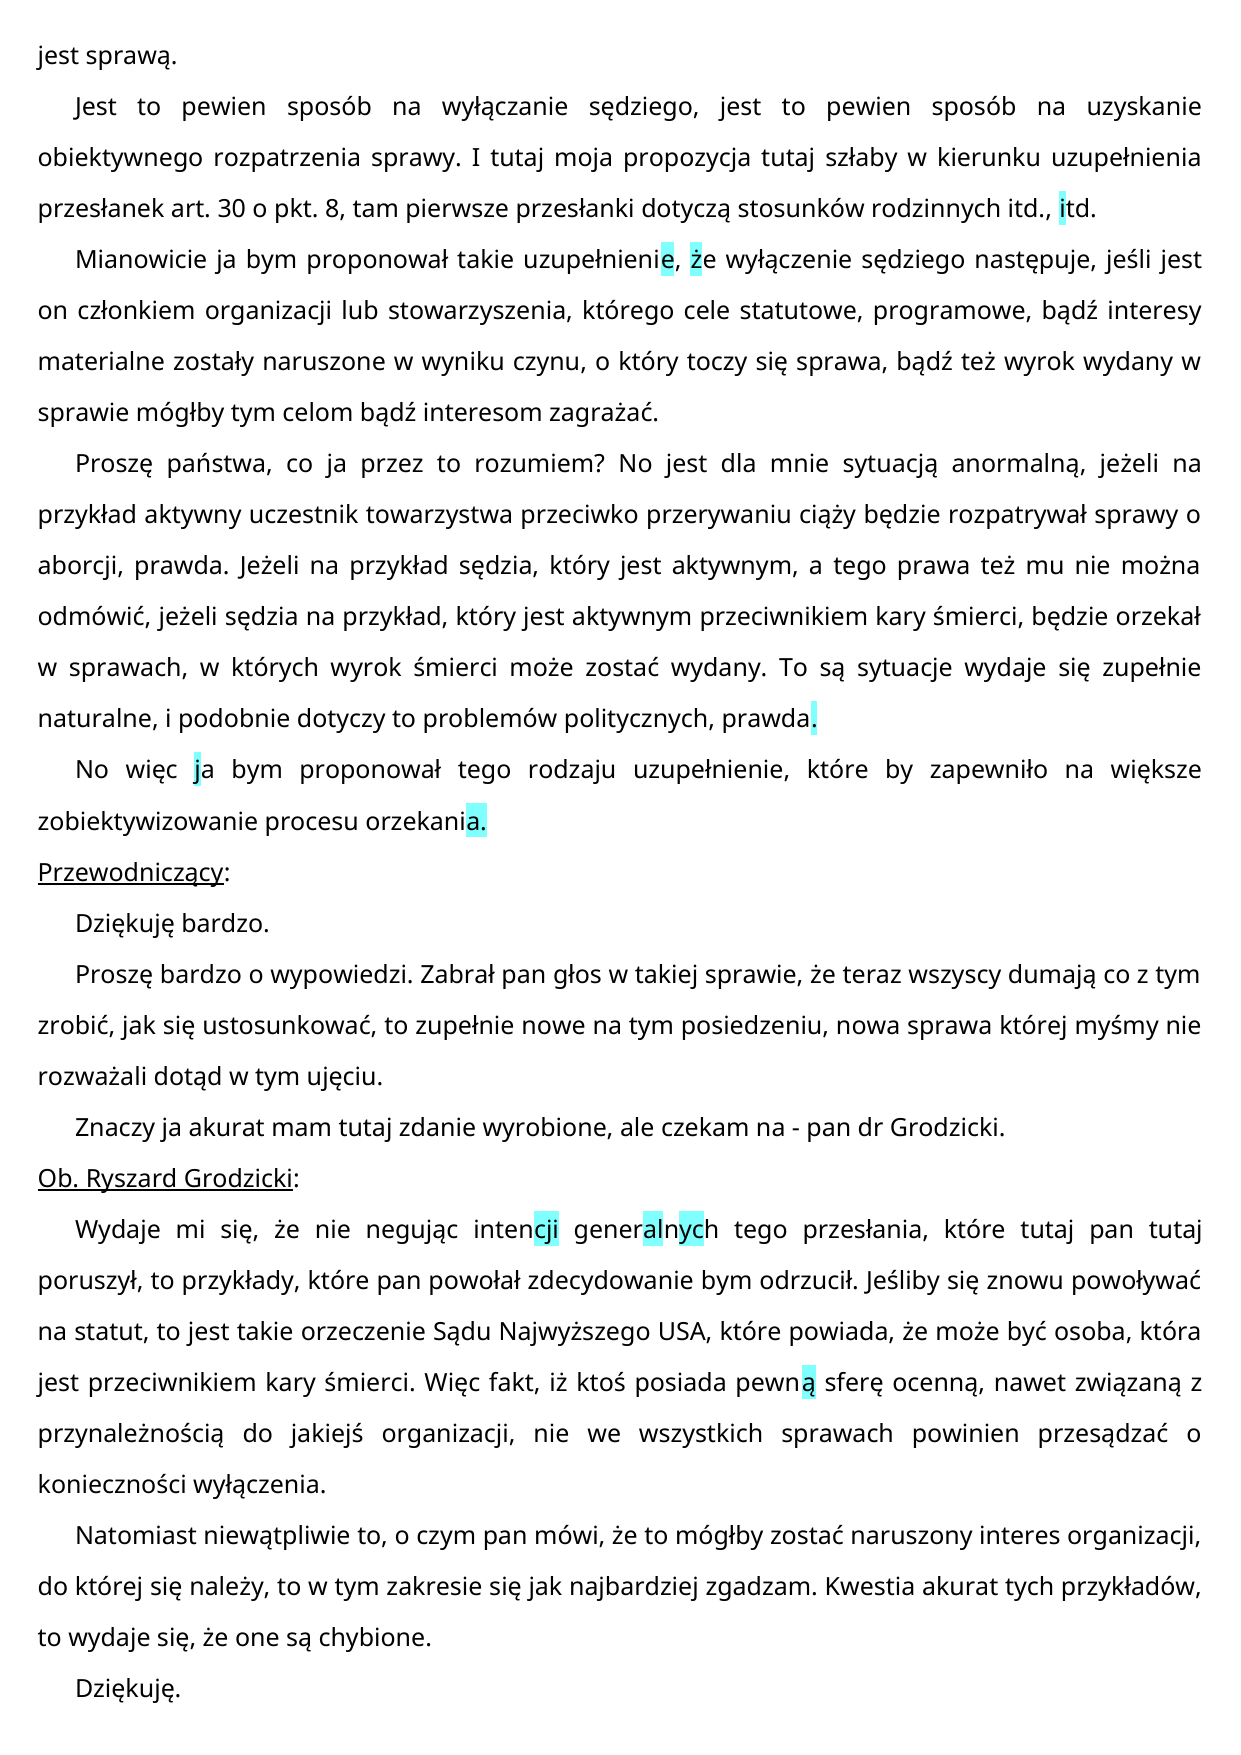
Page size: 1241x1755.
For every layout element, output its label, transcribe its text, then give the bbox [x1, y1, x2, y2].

text Proszę bardzo o wypowiedzi. Zabrał pan głos w takiej sprawie, że teraz wszyscy dumają co z tym zrobić, jak się ustosunkować, to zupełnie nowe na tym posiedzeniu, nowa sprawa której myśmy nie rozważali dotąd w tym ujęciu. [37, 956, 1203, 1092]
text Dziękuję. [37, 1671, 1203, 1705]
text Proszę państwa, co ja przez to rozumiem? No jest dla mnie sytuacją anormalną, jeżeli na przykład aktywny uczestnik towarzystwa przeciwko przerywaniu ciąży będzie rozpatrywał sprawy o aborcji, prawda. Jeżeli na przykład sędzia, który jest aktywnym, a tego prawa też mu nie można odmówić, jeżeli sędzia na przykład, który jest aktywnym przeciwnikiem kary śmierci, będzie orzekał w sprawach, w których wyrok śmierci może zostać wydany. To są sytuacje wydaje się zupełnie naturalne, i podobnie dotyczy to problemów politycznych, prawda. [37, 446, 1203, 735]
text jest sprawą. [37, 37, 1203, 72]
text Wydaje mi się, że nie negując intencji generalnych tego przesłania, które tutaj pan tutaj poruszył, to przykłady, które pan powołał zdecydowanie bym odrzucił. Jeśliby się znowu powoływać na statut, to jest takie orzeczenie Sądu Najwyższego USA, które powiada, że może być osoba, która jest przeciwnikiem kary śmierci. Więc fakt, iż ktoś posiada pewną sferę ocenną, nawet związaną z przynależnością do jakiejś organizacji, nie we wszystkich sprawach powinien przesądzać o konieczności wyłączenia. [37, 1211, 1203, 1501]
text No więc ja bym proponował tego rodzaju uzupełnienie, które by zapewniło na większe zobiektywizowanie procesu orzekania. [37, 752, 1203, 837]
text Ob. Ryszard Grodzicki: [37, 1160, 1203, 1194]
text Natomiast niewątpliwie to, o czym pan mówi, że to mógłby zostać naruszony interes organizacji, do której się należy, to w tym zakresie się jak najbardziej zgadzam. Kwestia akurat tych przykładów, to wydaje się, że one są chybione. [37, 1518, 1203, 1654]
text Przewodniczący: [37, 854, 1203, 888]
text Znaczy ja akurat mam tutaj zdanie wyrobione, ale czekam na - pan dr Grodzicki. [37, 1109, 1203, 1143]
text Mianowicie ja bym proponował takie uzupełnienie, że wyłączenie sędziego następuje, jeśli jest on członkiem organizacji lub stowarzyszenia, którego cele statutowe, programowe, bądź interesy materialne zostały naruszone w wyniku czynu, o który toczy się sprawa, bądź też wyrok wydany w sprawie mógłby tym celom bądź interesom zagrażać. [37, 242, 1203, 429]
text Jest to pewien sposób na wyłączanie sędziego, jest to pewien sposób na uzyskanie obiektywnego rozpatrzenia sprawy. I tutaj moja propozycja tutaj szłaby w kierunku uzupełnienia przesłanek art. 30 o pkt. 8, tam pierwsze przesłanki dotyczą stosunków rodzinnych itd., itd. [37, 88, 1203, 225]
text Dziękuję bardzo. [37, 905, 1203, 939]
